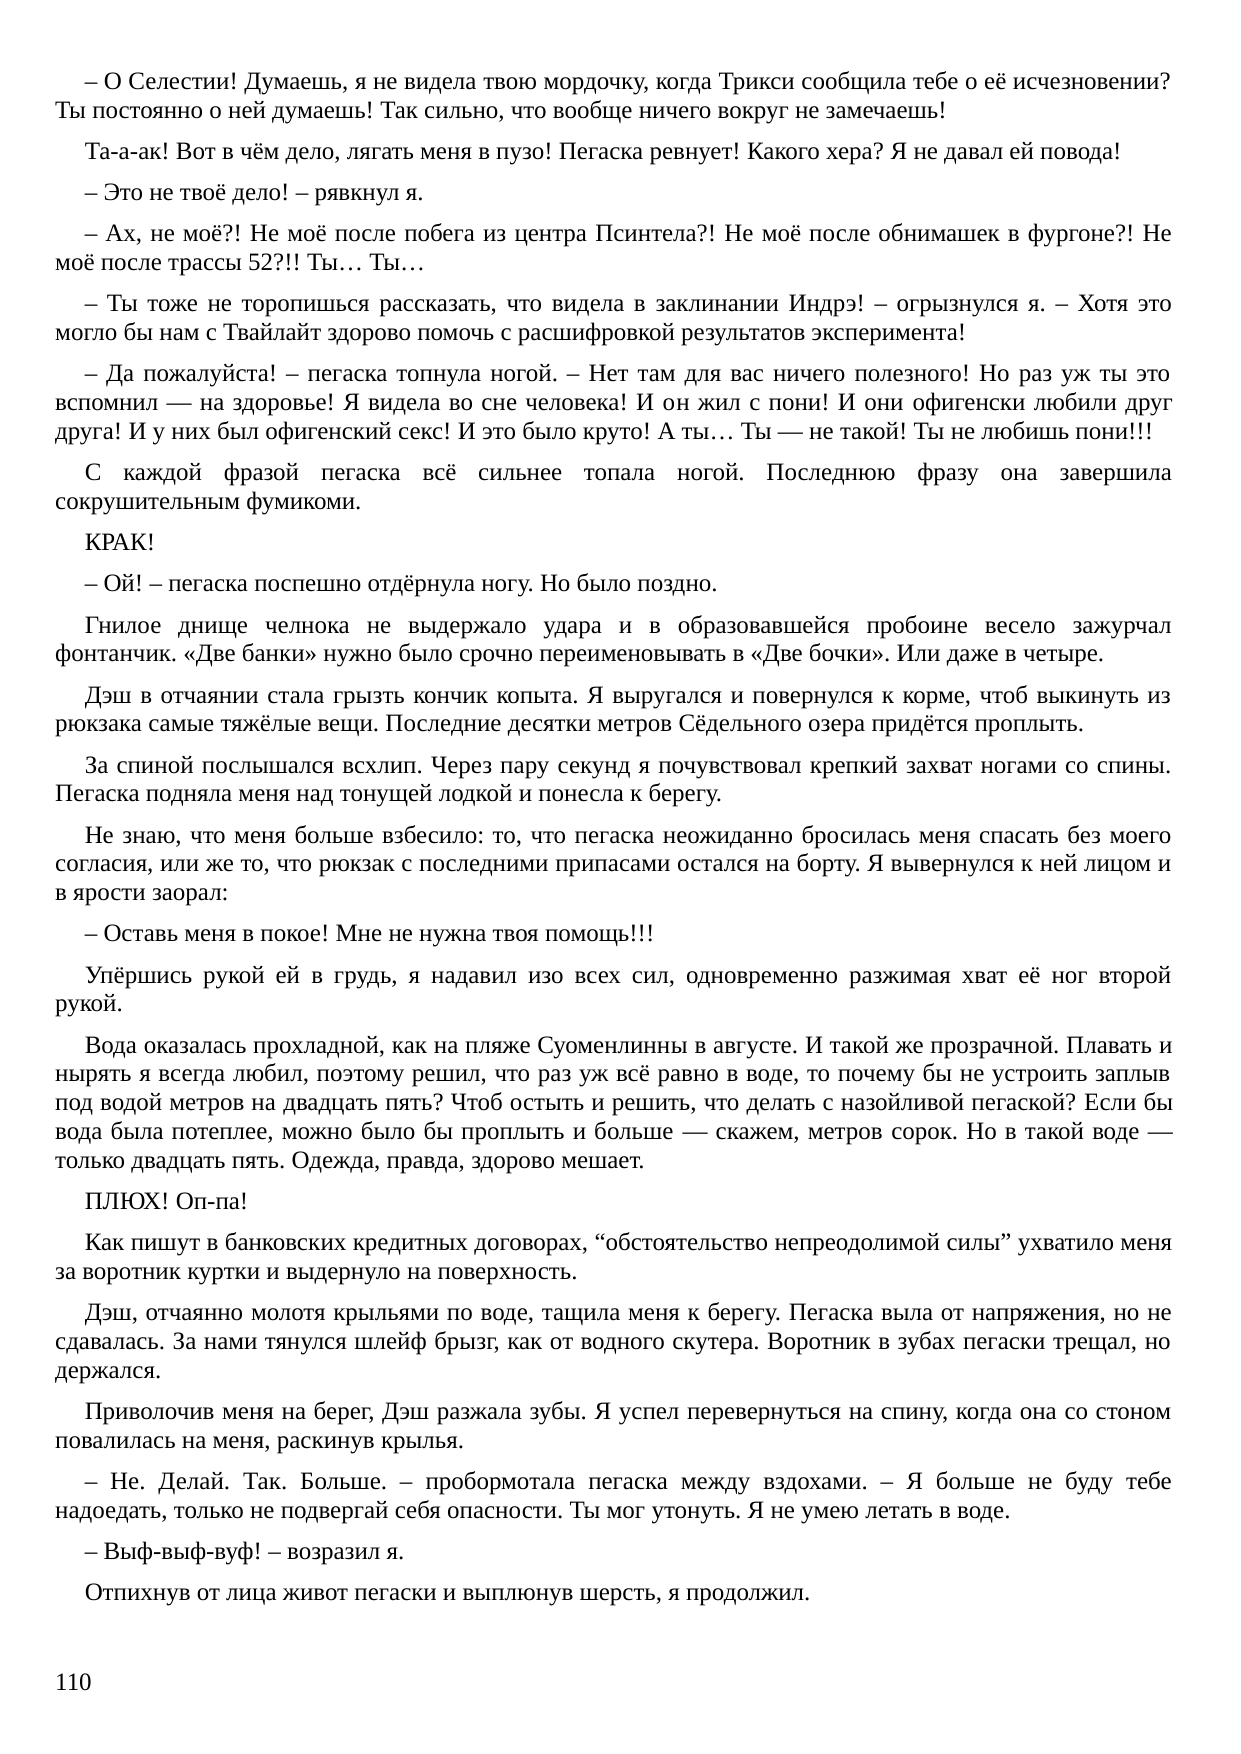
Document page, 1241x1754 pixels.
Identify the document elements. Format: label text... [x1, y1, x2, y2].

text Как пишут в банковских кредитных договорах, “обстоятельство непреодолимой силы” ухватило меня за воротник куртки и выдернуло на поверхность. [55, 1227, 1173, 1285]
text За спиной послышался всхлип. Через пару секунд я почувствовал крепкий захват ногами со спины. Пегаска подняла меня над тонущей лодкой и понесла к берегу. [55, 750, 1173, 807]
text КРАК! [55, 527, 1173, 556]
text ПЛЮХ! Оп-па! [55, 1186, 1173, 1215]
text – Ах, не моё?! Не моё после побега из центра Псинтела?! Не моё после обнимашек в фургоне?! Не моё после трассы 52?!! Ты… Ты… [55, 218, 1173, 276]
text – Ой! – пегаска поспешно отдёрнула ногу. Но было поздно. [55, 568, 1173, 597]
text – Это не твоё дело! – рявкнул я. [55, 177, 1173, 206]
text Вода оказалась прохладной, как на пляже Суоменлинны в августе. И такой же прозрачной. Плавать и нырять я всегда любил, поэтому решил, что раз уж всё равно в воде, то почему бы не устроить заплыв под водой метров на двадцать пять? Чтоб остыть и решить, что делать с назойливой пегаской? Если бы вода была потеплее, можно было бы проплыть и больше — скажем, метров сорок. Но в такой воде — только двадцать пять. Одежда, правда, здорово мешает. [55, 1030, 1173, 1173]
text Упёршись рукой ей в грудь, я надавил изо всех сил, одновременно разжимая хват её ног второй рукой. [55, 960, 1173, 1017]
text Та-а-ак! Вот в чём дело, лягать меня в пузо! Пегаска ревнует! Какого хера? Я не давал ей повода! [55, 136, 1173, 165]
text – Не. Делай. Так. Больше. – пробормотала пегаска между вздохами. – Я больше не буду тебе надоедать, только не подвергай себя опасности. Ты мог утонуть. Я не умею летать в воде. [55, 1466, 1173, 1523]
text Отпихнув от лица живот пегаски и выплюнув шерсть, я продолжил. [55, 1577, 1173, 1606]
text – Ты тоже не торопишься рассказать, что видела в заклинании Индрэ! – огрызнулся я. – Хотя это могло бы нам с Твайлайт здорово помочь с расшифровкой результатов эксперимента! [55, 288, 1173, 346]
text Дэш, отчаянно молотя крыльями по воде, тащила меня к берегу. Пегаска выла от напряжения, но не сдавалась. За нами тянулся шлейф брызг, как от водного скутера. Воротник в зубах пегаски трещал, но держался. [55, 1297, 1173, 1383]
text – Оставь меня в покое! Мне не нужна твоя помощь!!! [55, 918, 1173, 947]
text Гнилое днище челнока не выдержало удара и в образовавшейся пробоине весело зажурчал фонтанчик. «Две банки» нужно было срочно переименовывать в «Две бочки». Или даже в четыре. [55, 610, 1173, 667]
text Приволочив меня на берег, Дэш разжала зубы. Я успел перевернуться на спину, когда она со стоном повалилась на меня, раскинув крылья. [55, 1396, 1173, 1453]
text – Да пожалуйста! – пегаска топнула ногой. – Нет там для вас ничего полезного! Но раз уж ты это вспомнил — на здоровье! Я видела во сне человека! И он жил с пони! И они офигенски любили друг друга! И у них был офигенский секс! И это было круто! А ты… Ты — не такой! Ты не любишь пони!!! [55, 358, 1173, 445]
text Не знаю, что меня больше взбесило: то, что пегаска неожиданно бросилась меня спасать без моего согласия, или же то, что рюкзак с последними припасами остался на борту. Я вывернулся к ней лицом и в ярости заорал: [55, 820, 1173, 906]
text Дэш в отчаянии стала грызть кончик копыта. Я выругался и повернулся к корме, чтоб выкинуть из рюкзака самые тяжёлые вещи. Последние десятки метров Сёдельного озера придётся проплыть. [55, 680, 1173, 737]
text – О Селестии! Думаешь, я не видела твою мордочку, когда Трикси сообщила тебе о её исчезновении? Ты постоянно о ней думаешь! Так сильно, что вообще ничего вокруг не замечаешь! [55, 66, 1173, 123]
text С каждой фразой пегаска всё сильнее топала ногой. Последнюю фразу она завершила сокрушительным фумикоми. [55, 457, 1173, 515]
text – Выф-выф-вуф! – возразил я. [55, 1536, 1173, 1565]
